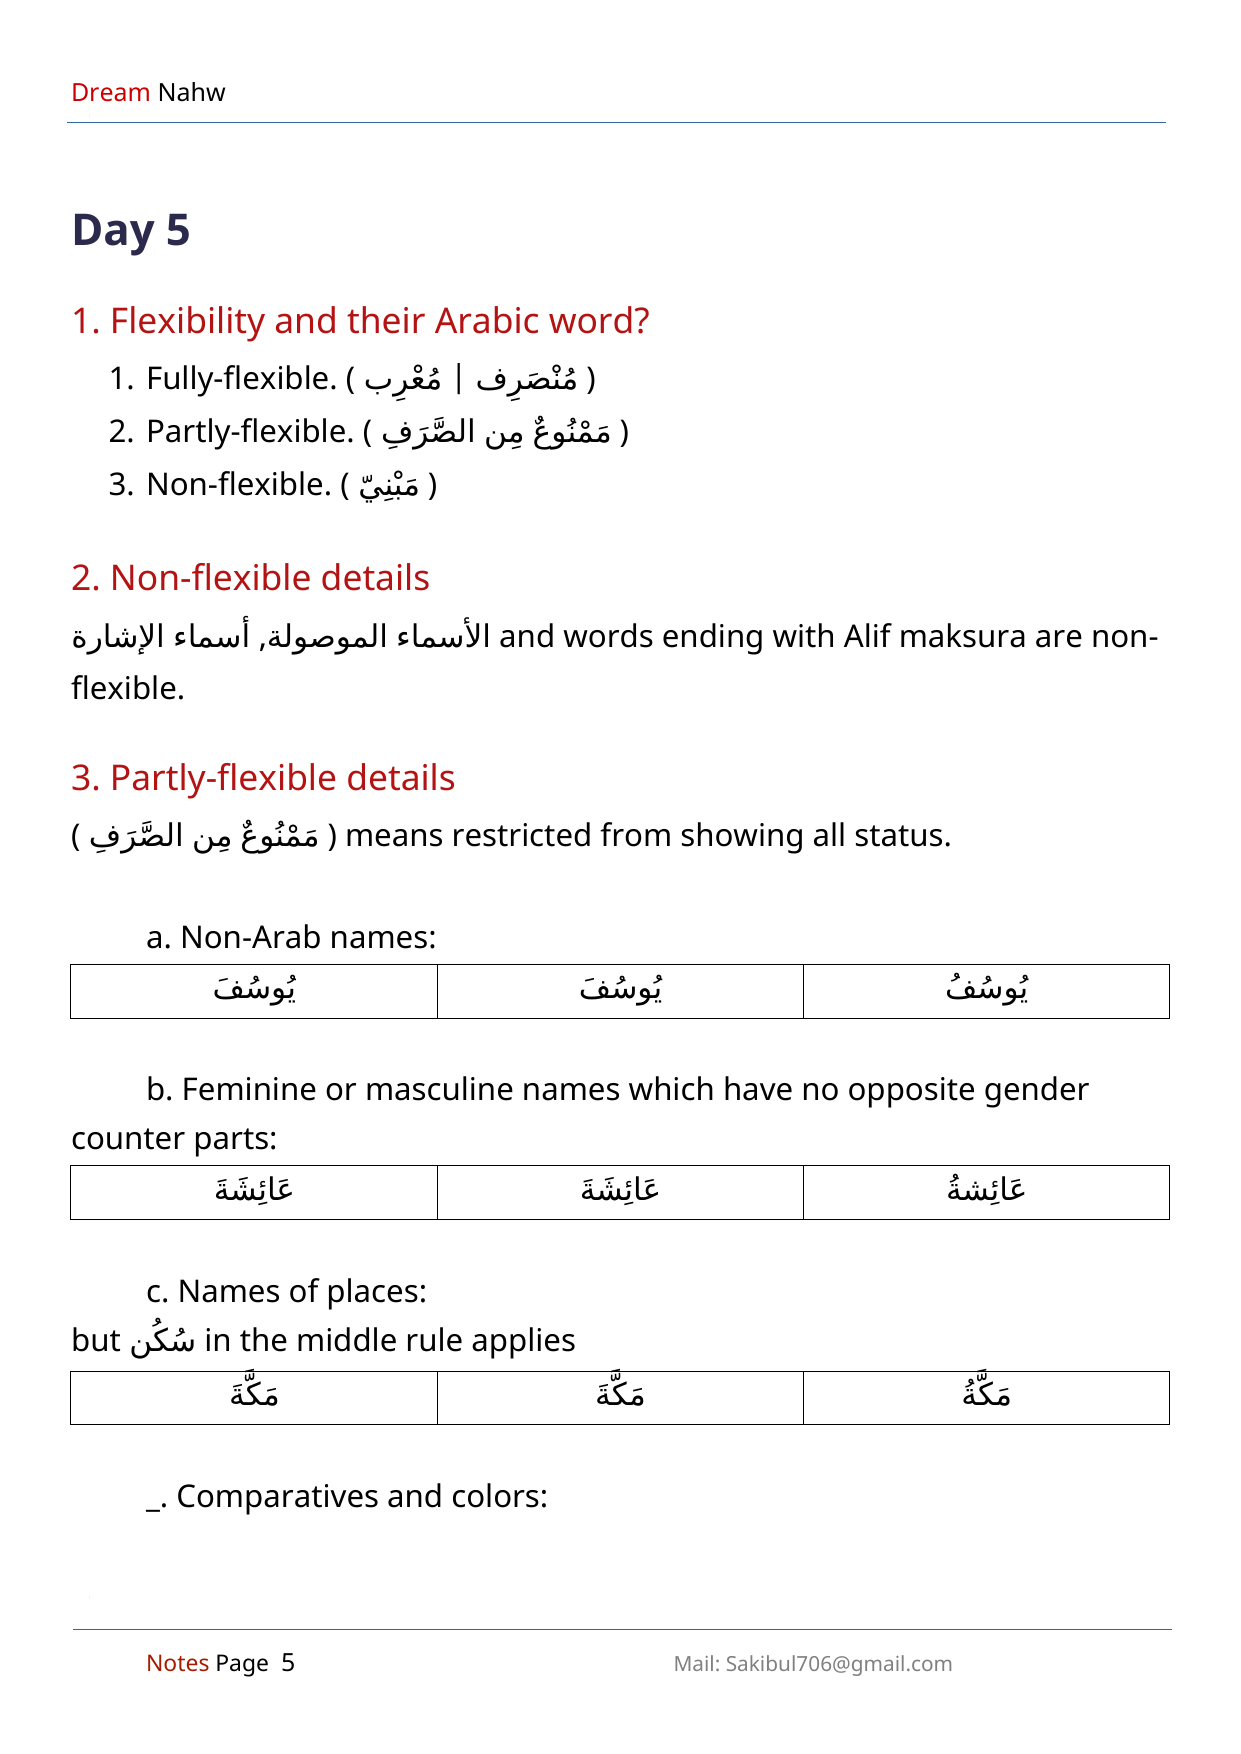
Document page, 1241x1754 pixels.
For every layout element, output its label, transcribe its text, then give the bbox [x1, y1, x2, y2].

text _. Comparatives and colors: [71, 1474, 1169, 1516]
table_header مَكَّةُ [804, 1372, 1169, 1424]
table_header عَائِشةُ [804, 1166, 1169, 1218]
table_header مَكَّةَ [71, 1372, 437, 1424]
text but سُكُن in the middle rule applies [71, 1317, 1169, 1364]
subtitle 2. Non-flexible details [71, 553, 1169, 601]
list Non-flexible. ( مَبْنِيّ ) [108, 462, 1169, 508]
text ( مَمْنُوعٌ مِن الصَّرَفِ ) means restricted from showing all status. [71, 813, 1169, 859]
list Fully-flexible. ( مُنْصَرِف | مُعْرِب ) [108, 356, 1169, 402]
table_header يُوسُفَ [438, 965, 803, 1017]
table_header عَائِشَةَ [71, 1166, 437, 1218]
text a. Non-Arab names: [71, 915, 1169, 958]
table_header يُوسُفُ [804, 965, 1169, 1017]
text الأسماء الموصولة, أسماء الإشارة and words ending with Alif maksura are non-flexible. [71, 613, 1169, 709]
subtitle 1. Flexibility and their Arabic word? [71, 296, 1169, 344]
list Partly-flexible. ( مَمْنُوعٌ مِن الصَّرَفِ ) [108, 409, 1169, 455]
subtitle 3. Partly-flexible details [71, 752, 1169, 801]
table_header مَكَّةَ [438, 1372, 803, 1424]
subtitle Day 5 [71, 198, 1169, 258]
table_header يُوسُفَ [71, 965, 437, 1017]
text c. Names of places: [71, 1268, 1169, 1311]
text b. Feminine or masculine names which have no opposite gender counter parts: [71, 1067, 1169, 1159]
table_header عَائِشَةَ [438, 1166, 803, 1218]
